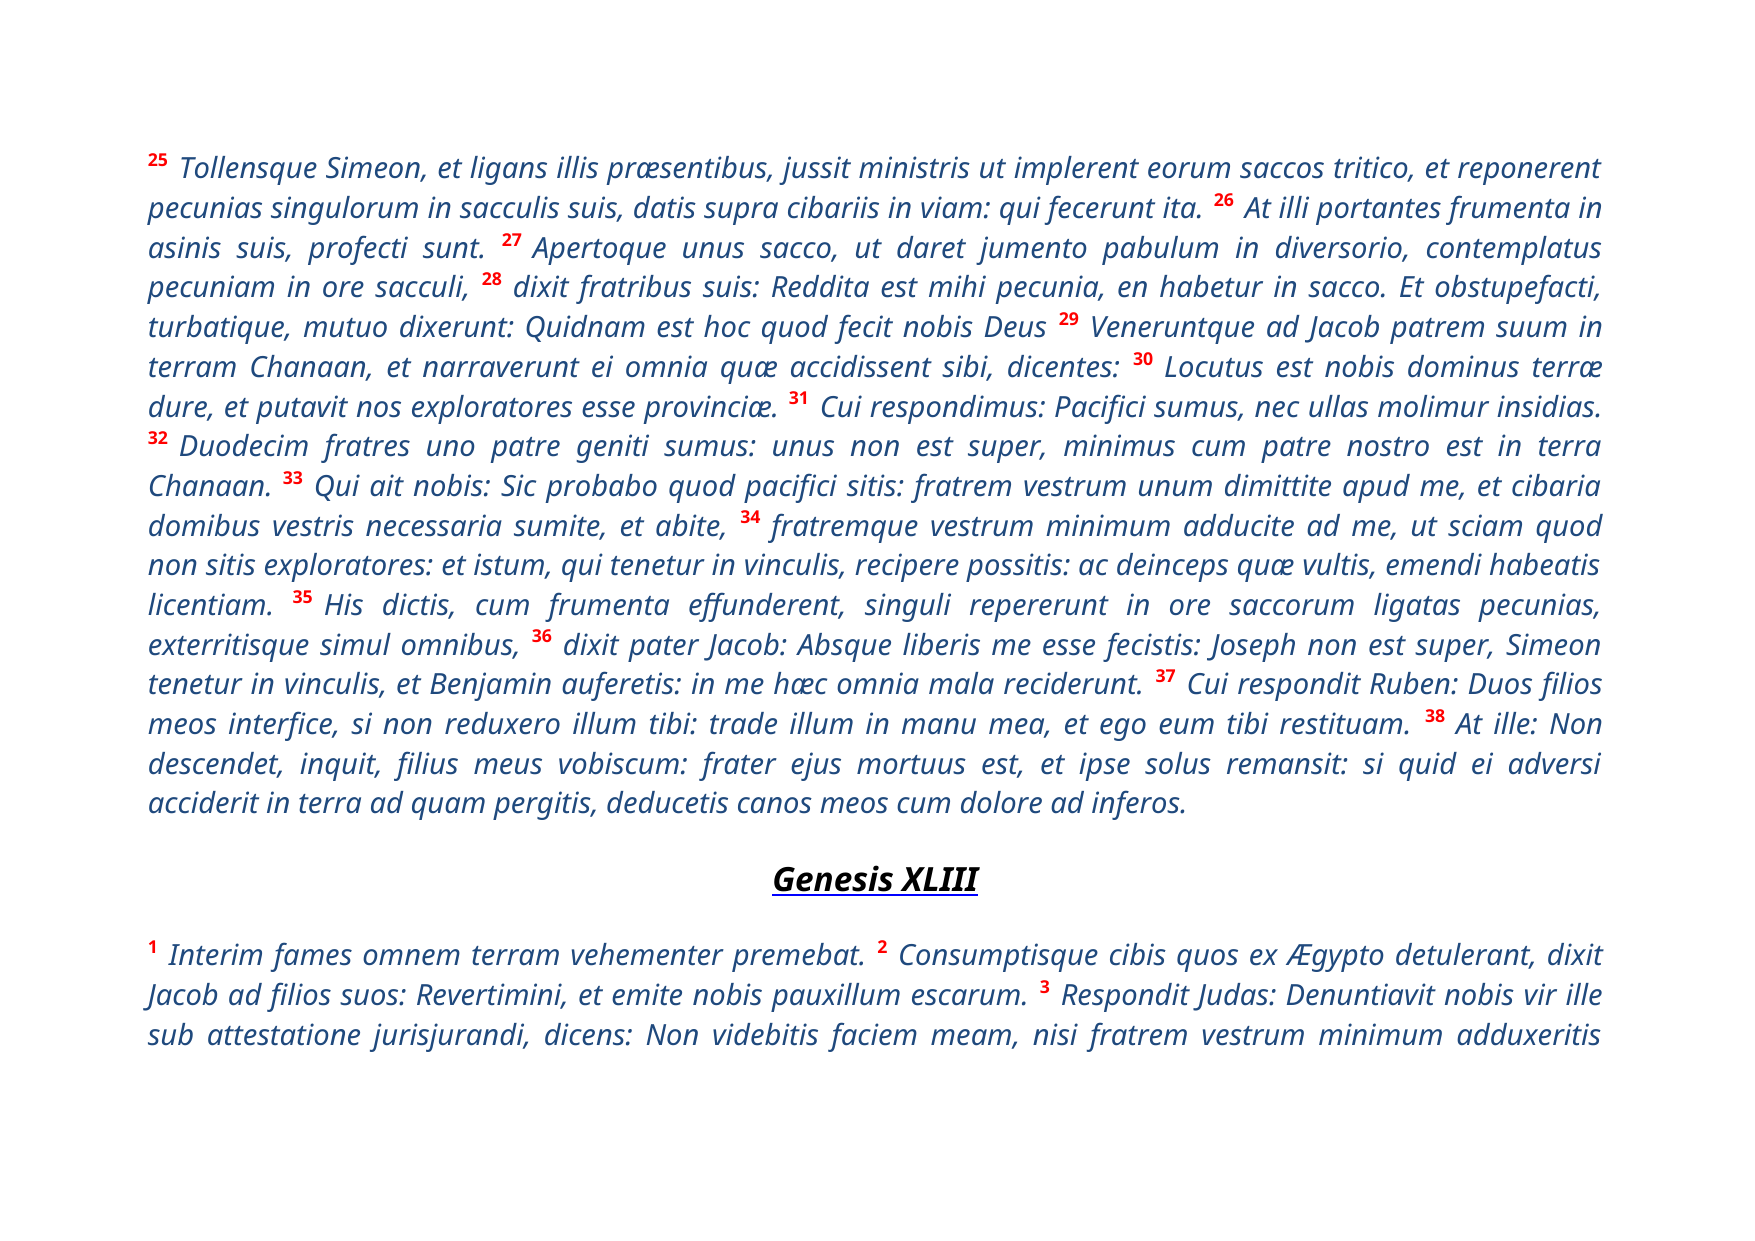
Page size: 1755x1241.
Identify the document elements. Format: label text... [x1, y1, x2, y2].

text 25 Tollensque Simeon, et ligans illis præsentibus, jussit ministris ut implerent eorum saccos tritico, et reponerent pecunias singulorum in sacculis suis, datis supra cibariis in viam: qui fecerunt ita. 26 At illi portantes frumenta in asinis suis, profecti sunt. 27 Apertoque unus sacco, ut daret jumento pabulum in diversorio, contemplatus pecuniam in ore sacculi, 28 dixit fratribus suis: Reddita est mihi pecunia, en habetur in sacco. Et obstupefacti, turbatique, mutuo dixerunt: Quidnam est hoc quod fecit nobis Deus 29 Veneruntque ad Jacob patrem suum in terram Chanaan, et narraverunt ei omnia quæ accidissent sibi, dicentes: 30 Locutus est nobis dominus terræ dure, et putavit nos exploratores esse provinciæ. 31 Cui respondimus: Pacifici sumus, nec ullas molimur insidias. 32 Duodecim fratres uno patre geniti sumus: unus non est super, minimus cum patre nostro est in terra Chanaan. 33 Qui ait nobis: Sic probabo quod pacifici sitis: fratrem vestrum unum dimittite apud me, et cibaria domibus vestris necessaria sumite, et abite, 34 fratremque vestrum minimum adducite ad me, ut sciam quod non sitis exploratores: et istum, qui tenetur in vinculis, recipere possitis: ac deinceps quæ vultis, emendi habeatis licentiam. 35 His dictis, cum frumenta effunderent, singuli repererunt in ore saccorum ligatas pecunias, exterritisque simul omnibus, 36 dixit pater Jacob: Absque liberis me esse fecistis: Joseph non est super, Simeon tenetur in vinculis, et Benjamin auferetis: in me hæc omnia mala reciderunt. 37 Cui respondit Ruben: Duos filios meos interfice, si non reduxero illum tibi: trade illum in manu mea, et ego eum tibi restituam. 38 At ille: Non descendet, inquit, filius meus vobiscum: frater ejus mortuus est, et ipse solus remansit: si quid ei adversi acciderit in terra ad quam pergitis, deducetis canos meos cum dolore ad inferos. [148, 148, 1606, 822]
text 1 Interim fames omnem terram vehementer premebat. 2 Consumptisque cibis quos ex Ægypto detulerant, dixit Jacob ad filios suos: Revertimini, et emite nobis pauxillum escarum. 3 Respondit Judas: Denuntiavit nobis vir ille sub attestatione jurisjurandi, dicens: Non videbitis faciem meam, nisi fratrem vestrum minimum adduxeritis [148, 934, 1606, 1053]
text Genesis XLIII [148, 856, 1606, 901]
